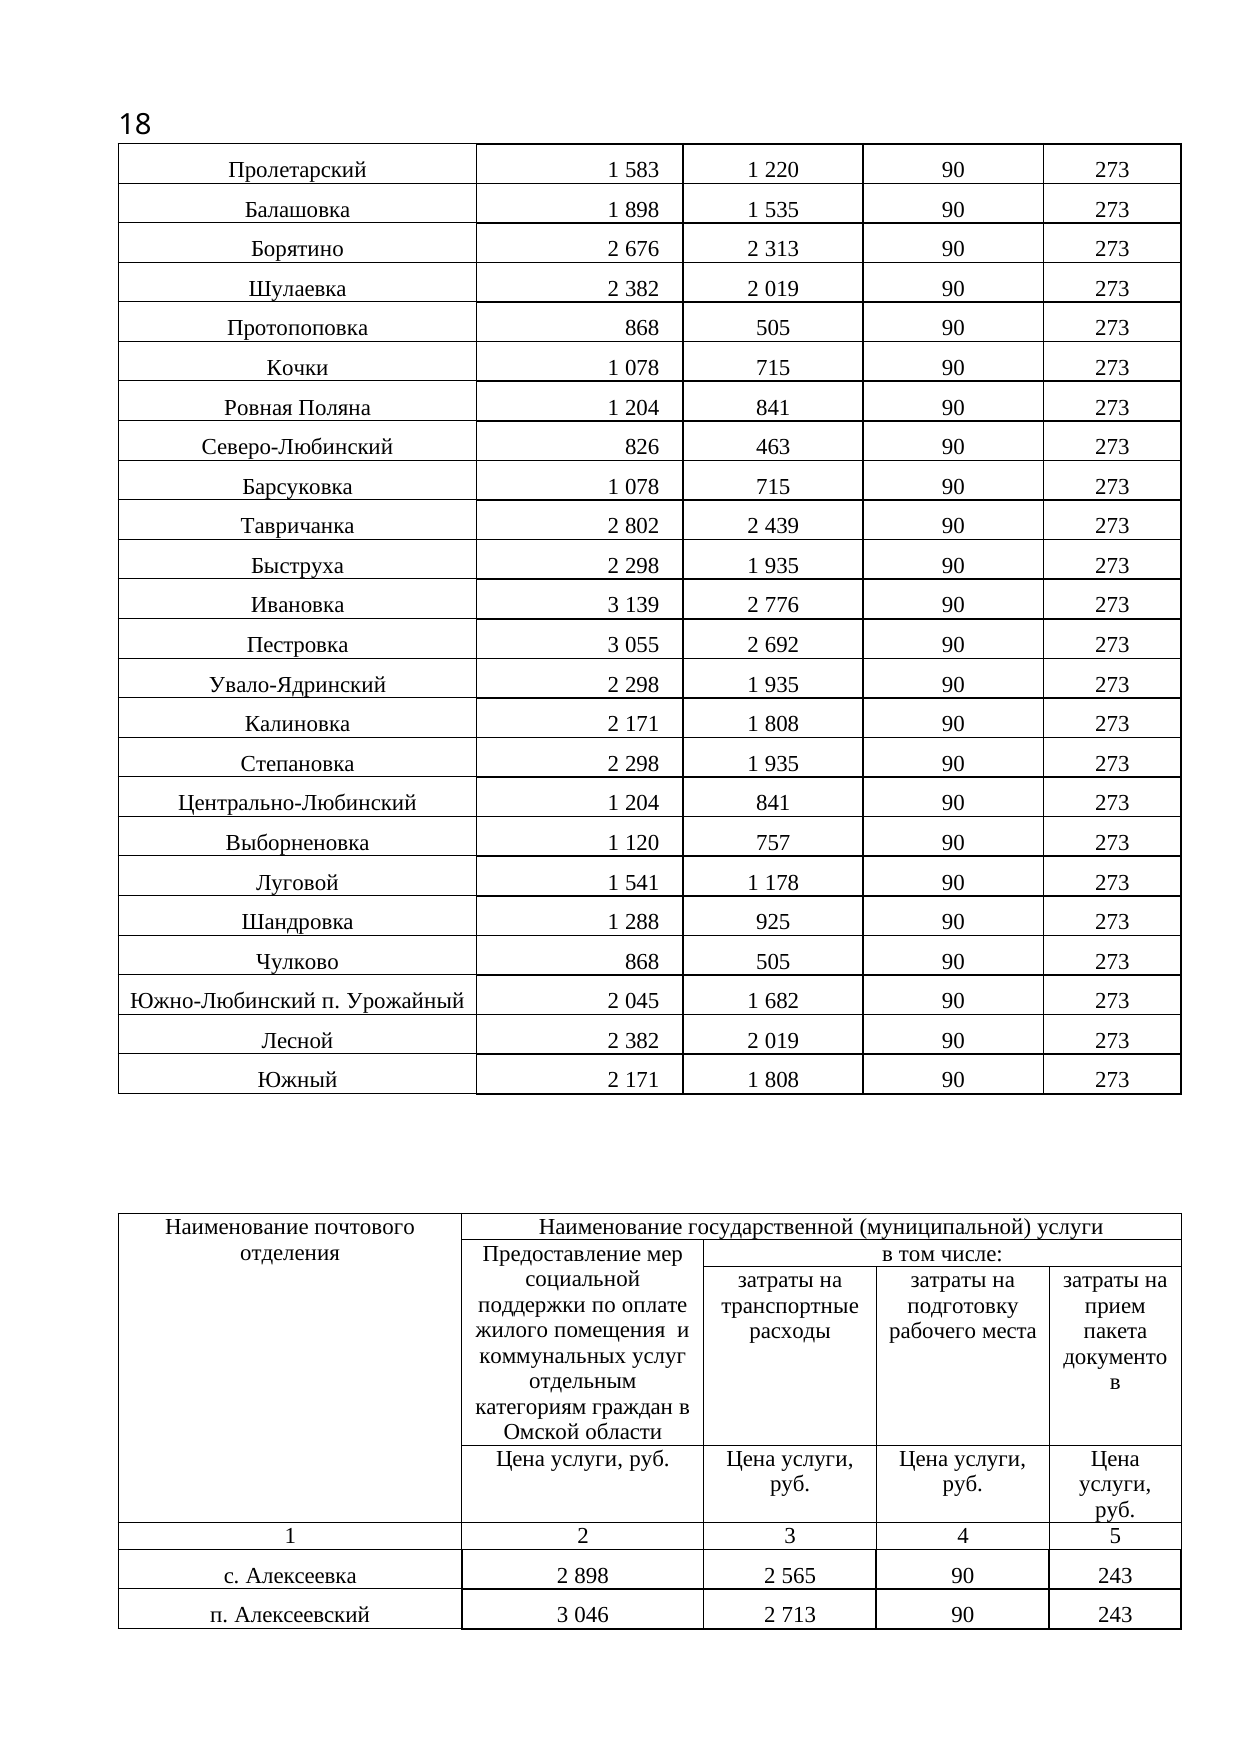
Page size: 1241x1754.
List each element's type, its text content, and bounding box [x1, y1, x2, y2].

table_cell 2 802 [477, 501, 682, 539]
table_cell Борятино [119, 223, 476, 262]
table_cell 2 898 [463, 1550, 703, 1588]
table_cell 1 078 [477, 461, 682, 499]
table_cell 273 [1044, 1055, 1180, 1093]
table_cell 2 713 [704, 1590, 875, 1628]
table_header Наименование почтового отделения [119, 1214, 461, 1522]
table_cell Ивановка [119, 579, 476, 618]
table_cell 2 298 [477, 540, 682, 578]
table_cell 243 [1050, 1590, 1180, 1628]
table_cell 273 [1044, 738, 1180, 776]
table_cell 90 [864, 1055, 1043, 1093]
table_cell 1 [119, 1523, 461, 1549]
table_cell 90 [864, 303, 1043, 341]
table_cell 90 [864, 897, 1043, 934]
table_cell Лесной [119, 1015, 476, 1053]
table_cell Степановка [119, 738, 476, 776]
table_cell 90 [864, 540, 1043, 578]
table_cell 1 535 [684, 184, 862, 222]
table_cell 90 [864, 263, 1043, 301]
table_cell 90 [877, 1550, 1048, 1588]
table_cell 273 [1044, 422, 1180, 459]
table_cell 2 382 [477, 1015, 682, 1053]
table_cell 1 808 [684, 699, 862, 737]
table_cell 715 [684, 342, 862, 380]
table_cell 90 [864, 857, 1043, 895]
table_cell 90 [864, 342, 1043, 380]
table_cell 273 [1044, 857, 1180, 895]
table_cell Тавричанка [119, 500, 476, 539]
table_cell Цена услуги, руб. [462, 1446, 703, 1522]
table_cell 2 298 [477, 738, 682, 776]
table_cell Пестровка [119, 619, 476, 657]
table_cell п. Алексеевский [119, 1589, 461, 1628]
table_cell 1 808 [684, 1055, 862, 1093]
table_cell 2 439 [684, 501, 862, 539]
table_cell Увало-Ядринский [119, 659, 476, 697]
table_cell 273 [1044, 580, 1180, 618]
table_cell 2 171 [477, 1055, 682, 1093]
table_cell 2 382 [477, 263, 682, 301]
table_cell 90 [864, 461, 1043, 499]
table_cell 90 [864, 145, 1043, 182]
table_cell Южно-Любинский п. Урожайный [119, 975, 476, 1014]
table_cell 2 298 [477, 659, 682, 697]
table_cell 90 [864, 738, 1043, 776]
table_cell 3 [704, 1523, 876, 1549]
table_cell 90 [864, 422, 1043, 459]
table_cell 90 [864, 224, 1043, 262]
table_cell 90 [864, 659, 1043, 697]
table_cell 273 [1044, 699, 1180, 737]
table_cell 868 [477, 936, 682, 974]
table_cell с. Алексеевка [119, 1550, 461, 1588]
table_cell 273 [1044, 303, 1180, 341]
table_cell 273 [1044, 778, 1180, 816]
table_cell 715 [684, 461, 862, 499]
table_cell 841 [684, 382, 862, 420]
table_cell 2 019 [684, 263, 862, 301]
table_cell 90 [864, 699, 1043, 737]
table_cell 2 776 [684, 580, 862, 618]
table_cell 273 [1044, 382, 1180, 420]
table_cell 90 [864, 382, 1043, 420]
table_cell 3 046 [463, 1590, 703, 1628]
table_cell 273 [1044, 461, 1180, 499]
table_cell 90 [877, 1590, 1048, 1628]
table_cell 2 565 [704, 1550, 875, 1588]
table_cell 273 [1044, 184, 1180, 222]
table_cell Чулково [119, 936, 476, 974]
table_cell Ровная Поляна [119, 381, 476, 420]
table_cell 273 [1044, 897, 1180, 934]
table_cell 243 [1050, 1550, 1180, 1588]
table_cell 1 120 [477, 817, 682, 855]
table_cell затраты на транспортные расходы [704, 1267, 876, 1444]
table_cell Южный [119, 1054, 476, 1093]
table_cell 273 [1044, 224, 1180, 262]
table_cell 925 [684, 897, 862, 934]
table_cell Балашовка [119, 184, 476, 222]
table_cell Цена услуги, руб. [1050, 1446, 1181, 1522]
table_cell 90 [864, 936, 1043, 974]
table_cell 1 935 [684, 659, 862, 697]
table_cell 273 [1044, 936, 1180, 974]
table_cell 1 204 [477, 382, 682, 420]
table_cell 2 [462, 1523, 703, 1549]
table_cell 4 [877, 1523, 1049, 1549]
table_cell 273 [1044, 501, 1180, 539]
table_cell 463 [684, 422, 862, 459]
table_cell 1 935 [684, 540, 862, 578]
table_cell 826 [477, 422, 682, 459]
table_cell 505 [684, 936, 862, 974]
table_cell 273 [1044, 145, 1180, 182]
table_cell 90 [864, 778, 1043, 816]
table_cell 757 [684, 817, 862, 855]
table_cell 90 [864, 580, 1043, 618]
table_cell Цена услуги, руб. [877, 1446, 1049, 1522]
table_cell 2 045 [477, 976, 682, 1014]
table_cell в том числе: [704, 1240, 1181, 1266]
table_cell Калиновка [119, 698, 476, 737]
table_cell 273 [1044, 263, 1180, 301]
table_cell затраты на прием пакета документов [1050, 1267, 1181, 1444]
table_header Наименование государственной (муниципальной) услуги [462, 1214, 1181, 1239]
table_cell Барсуковка [119, 461, 476, 499]
table_cell 90 [864, 817, 1043, 855]
table_cell 3 055 [477, 620, 682, 657]
table_cell Кочки [119, 342, 476, 380]
table_cell Пролетарский [119, 144, 476, 182]
table_cell Шулаевка [119, 263, 476, 301]
table_cell 2 313 [684, 224, 862, 262]
table_cell 1 288 [477, 897, 682, 934]
table_cell затраты на подготовку рабочего места [877, 1267, 1049, 1444]
table_cell 273 [1044, 540, 1180, 578]
table_cell Выборненовка [119, 817, 476, 855]
table_cell 273 [1044, 659, 1180, 697]
table_cell 90 [864, 501, 1043, 539]
table_cell 90 [864, 620, 1043, 657]
table_cell 273 [1044, 342, 1180, 380]
table_cell 1 178 [684, 857, 862, 895]
table_cell 3 139 [477, 580, 682, 618]
table_cell Протопоповка [119, 302, 476, 341]
table_cell 90 [864, 1015, 1043, 1053]
table_cell Луговой [119, 856, 476, 895]
table_cell 2 676 [477, 224, 682, 262]
table_cell Шандровка [119, 896, 476, 934]
table_cell 273 [1044, 1015, 1180, 1053]
table_cell 1 078 [477, 342, 682, 380]
table_cell 505 [684, 303, 862, 341]
table_cell 2 692 [684, 620, 862, 657]
table_cell 2 019 [684, 1015, 862, 1053]
table_cell 273 [1044, 817, 1180, 855]
table_cell 1 682 [684, 976, 862, 1014]
table_cell 90 [864, 976, 1043, 1014]
table_cell 1 583 [477, 145, 682, 182]
table_cell 1 541 [477, 857, 682, 895]
table_cell Предоставление мер социальной поддержки по оплате жилого помещения и коммунальных услуг отдельным категориям граждан в Омской области [462, 1240, 703, 1444]
table_cell 868 [477, 303, 682, 341]
table_cell Быструха [119, 540, 476, 578]
table_cell Центрально-Любинский [119, 777, 476, 816]
table_cell 1 935 [684, 738, 862, 776]
table_cell 841 [684, 778, 862, 816]
table_cell 1 898 [477, 184, 682, 222]
table_cell Цена услуги, руб. [704, 1446, 876, 1522]
table_cell 2 171 [477, 699, 682, 737]
table_cell 273 [1044, 976, 1180, 1014]
table_cell 1 204 [477, 778, 682, 816]
table_cell 90 [864, 184, 1043, 222]
table_cell 1 220 [684, 145, 862, 182]
table_cell 5 [1050, 1523, 1181, 1549]
table_cell Северо-Любинский [119, 421, 476, 459]
table_cell 273 [1044, 620, 1180, 657]
